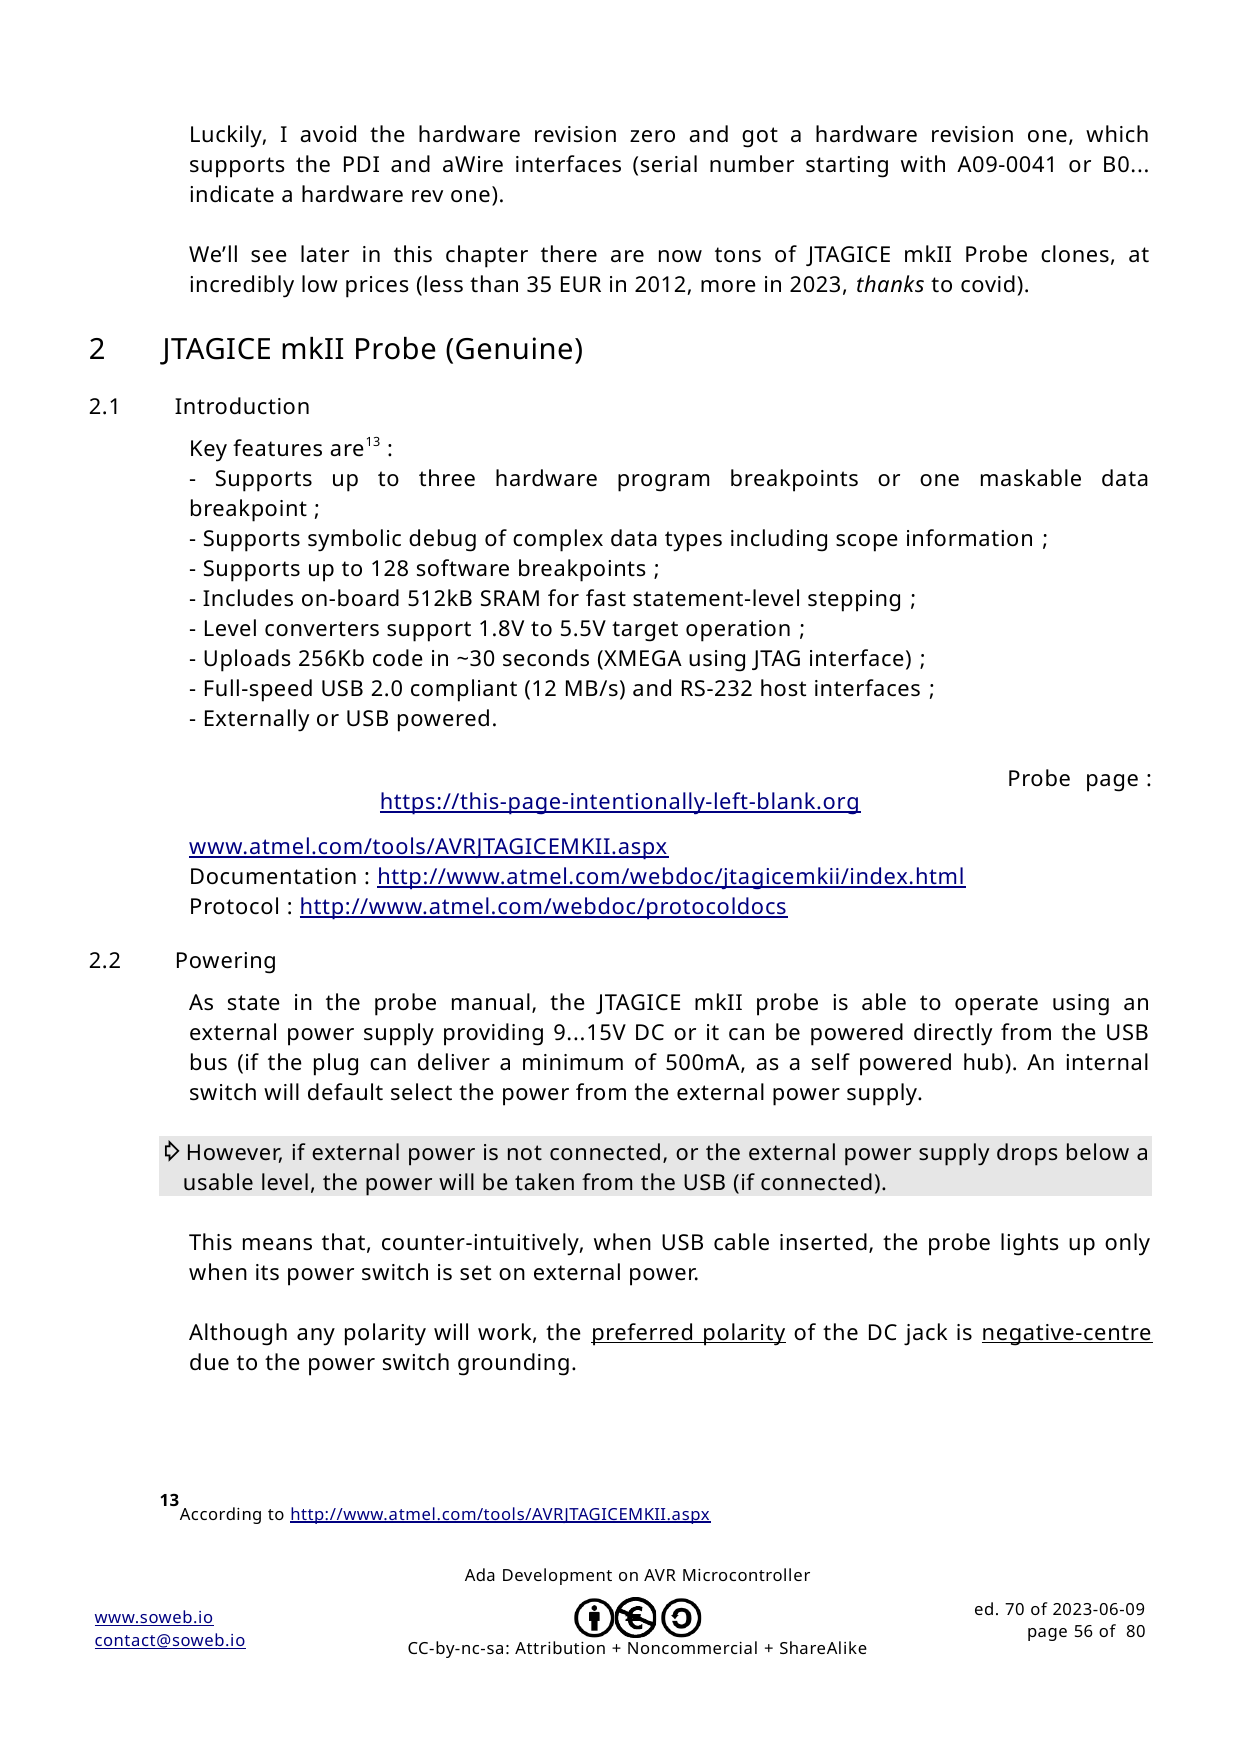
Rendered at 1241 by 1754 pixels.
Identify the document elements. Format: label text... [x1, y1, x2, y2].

text - Supports symbolic debug of complex data types including scope information ; [189, 523, 1152, 553]
text - Supports up to 128 software breakpoints ; [189, 553, 1152, 583]
picture [573, 1597, 657, 1638]
text Documentation : http://www.atmel.com/webdoc/jtagicemkii/index.html [189, 861, 1152, 891]
text https://this-page-intentionally-left-blank.org [233, 786, 1007, 816]
text - Level converters support 1.8V to 5.5V target operation ; [189, 613, 1152, 643]
subtitle Powering [88, 945, 1152, 975]
text According to http://www.atmel.com/tools/AVRJTAGICEMKII.aspx [159, 1489, 1152, 1528]
text Probe page : www.atmel.com/tools/AVRJTAGICEMKII.aspx [189, 763, 1152, 861]
text - Supports up to three hardware program breakpoints or one maskable data breakpoint ; [189, 463, 1152, 523]
list However, if external power is not connected, or the external power supply drops below a usable level, the power will be taken from the USB (if connected). [159, 1136, 1152, 1196]
text - Externally or USB powered. [189, 703, 1152, 733]
text As state in the probe manual, the JTAGICE mkII probe is able to operate using an external power supply providing 9...15V DC or it can be powered directly from the USB bus (if the plug can deliver a minimum of 500mA, as a self powered hub). An internal switch will default select the power from the external power supply. [189, 986, 1152, 1106]
text - Uploads 256Kb code in ~30 seconds (XMEGA using JTAG interface) ; [189, 643, 1152, 673]
text - Includes on-board 512kB SRAM for fast statement-level stepping ; [189, 583, 1152, 613]
text Luckily, I avoid the hardware revision zero and got a hardware revision one, which supports the PDI and aWire interfaces (serial number starting with A09-0041 or B0... indicate a hardware rev one). [189, 118, 1152, 208]
text Protocol : http://www.atmel.com/webdoc/protocoldocs [189, 891, 1152, 921]
subtitle Introduction [88, 391, 1152, 421]
text We’ll see later in this chapter there are now tons of JTAGICE mkII Probe clones, at incredibly low prices (less than 35 EUR in 2012, more in 2023, thanks to covid). [189, 238, 1152, 298]
subtitle JTAGICE mkII Probe (Genuine) [88, 328, 1152, 367]
text Key features are : [189, 433, 1152, 463]
text This means that, counter-intuitively, when USB cable inserted, the probe lights up only when its power switch is set on external power. [189, 1226, 1152, 1286]
text Although any polarity will work, the preferred polarity of the DC jack is negative-centre due to the power switch grounding. [189, 1316, 1152, 1376]
picture [660, 1597, 702, 1638]
text - Full-speed USB 2.0 compliant (12 MB/s) and RS-232 host interfaces ; [189, 673, 1152, 703]
